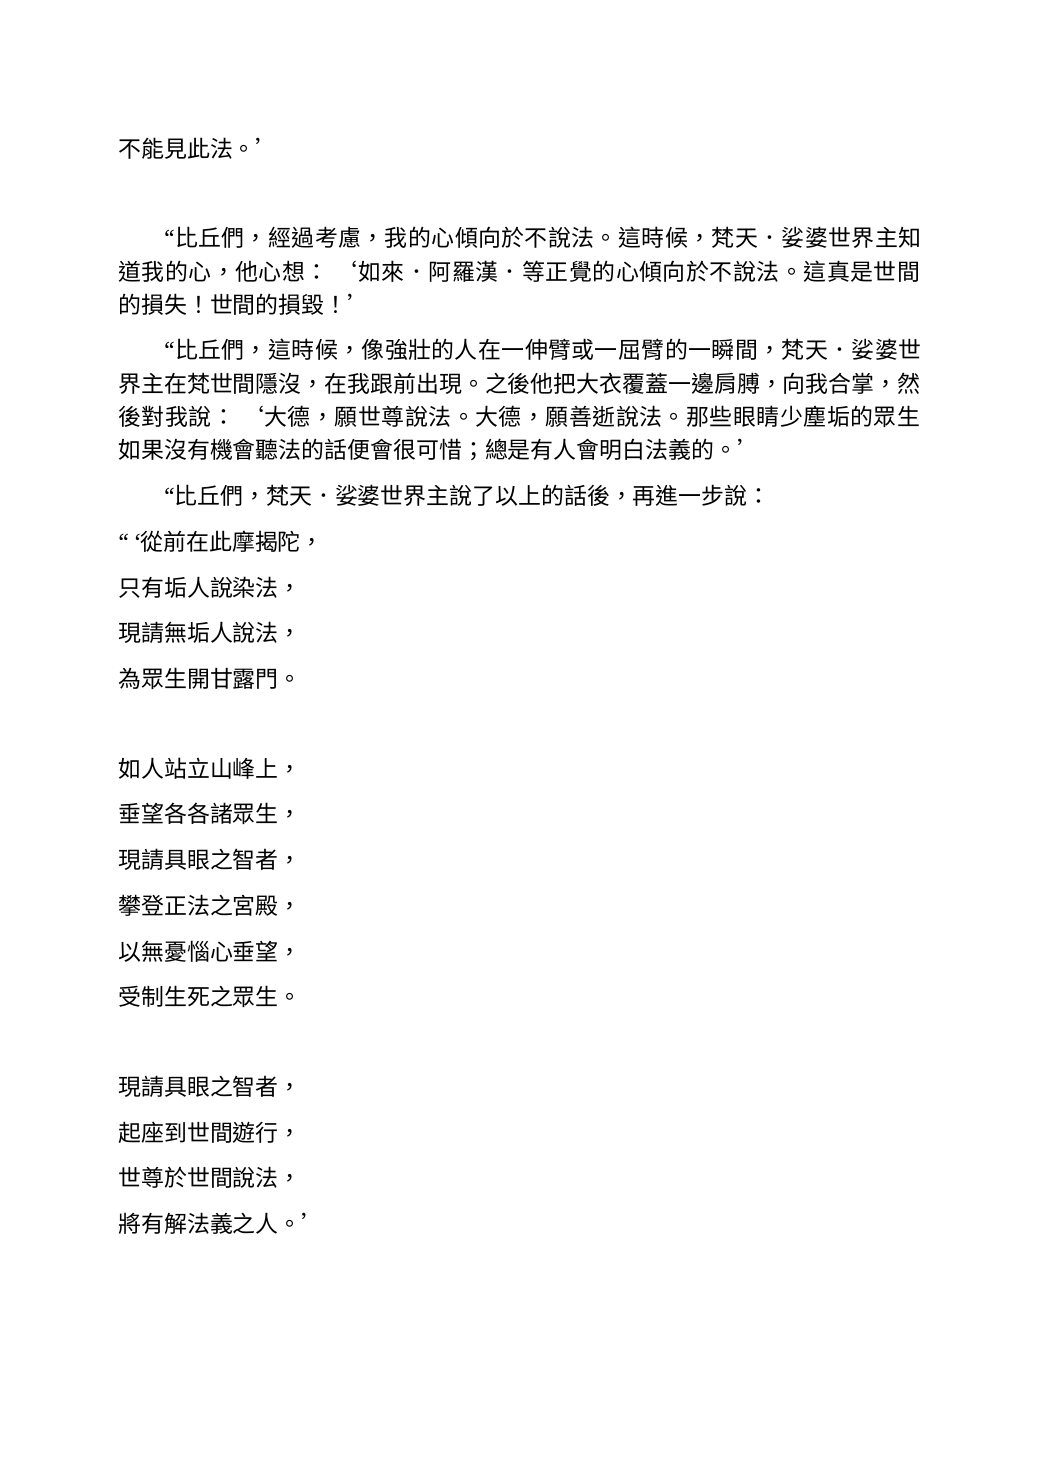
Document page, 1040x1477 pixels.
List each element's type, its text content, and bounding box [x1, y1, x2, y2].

text 如人站立山峰上， [118, 751, 921, 784]
text 垂望各各諸眾生， [118, 796, 921, 829]
text 只有垢人說染法， [118, 569, 921, 603]
text “ ‘從前在此摩揭陀， [118, 524, 921, 557]
text 現請無垢人說法， [118, 615, 921, 648]
text “比丘們，這時候，像強壯的人在一伸臂或一屈臂的一瞬間，梵天．娑婆世界主在梵世間隱沒，在我跟前出現。之後他把大衣覆蓋一邊肩膊，向我合掌，然後對我說： ‘大德，願世尊說法。大德，願善逝說法。那些眼睛少塵垢的眾生，如果沒有機會聽法的話便會很可惜；總是有人會明白法義的。’ [118, 332, 921, 465]
text 不能見此法。’ [118, 131, 921, 164]
text 現請具眼之智者， [118, 1069, 921, 1102]
text “比丘們，經過考慮，我的心傾向於不說法。這時候，梵天．娑婆世界主知道我的心，他心想： ‘如來．阿羅漢．等正覺的心傾向於不說法。這真是世間的損失！世間的損毀！’ [118, 220, 921, 320]
text 世尊於世間說法， [118, 1160, 921, 1193]
text 受制生死之眾生。 [118, 979, 921, 1012]
text 現請具眼之智者， [118, 842, 921, 875]
text 攀登正法之宮殿， [118, 888, 921, 921]
text 起座到世間遊行， [118, 1114, 921, 1148]
text 以無憂惱心垂望， [118, 933, 921, 967]
text 將有解法義之人。’ [118, 1206, 921, 1239]
text 為眾生開甘露門。 [118, 661, 921, 694]
text “比丘們，梵天．娑婆世界主說了以上的話後，再進一步說： [118, 478, 921, 511]
